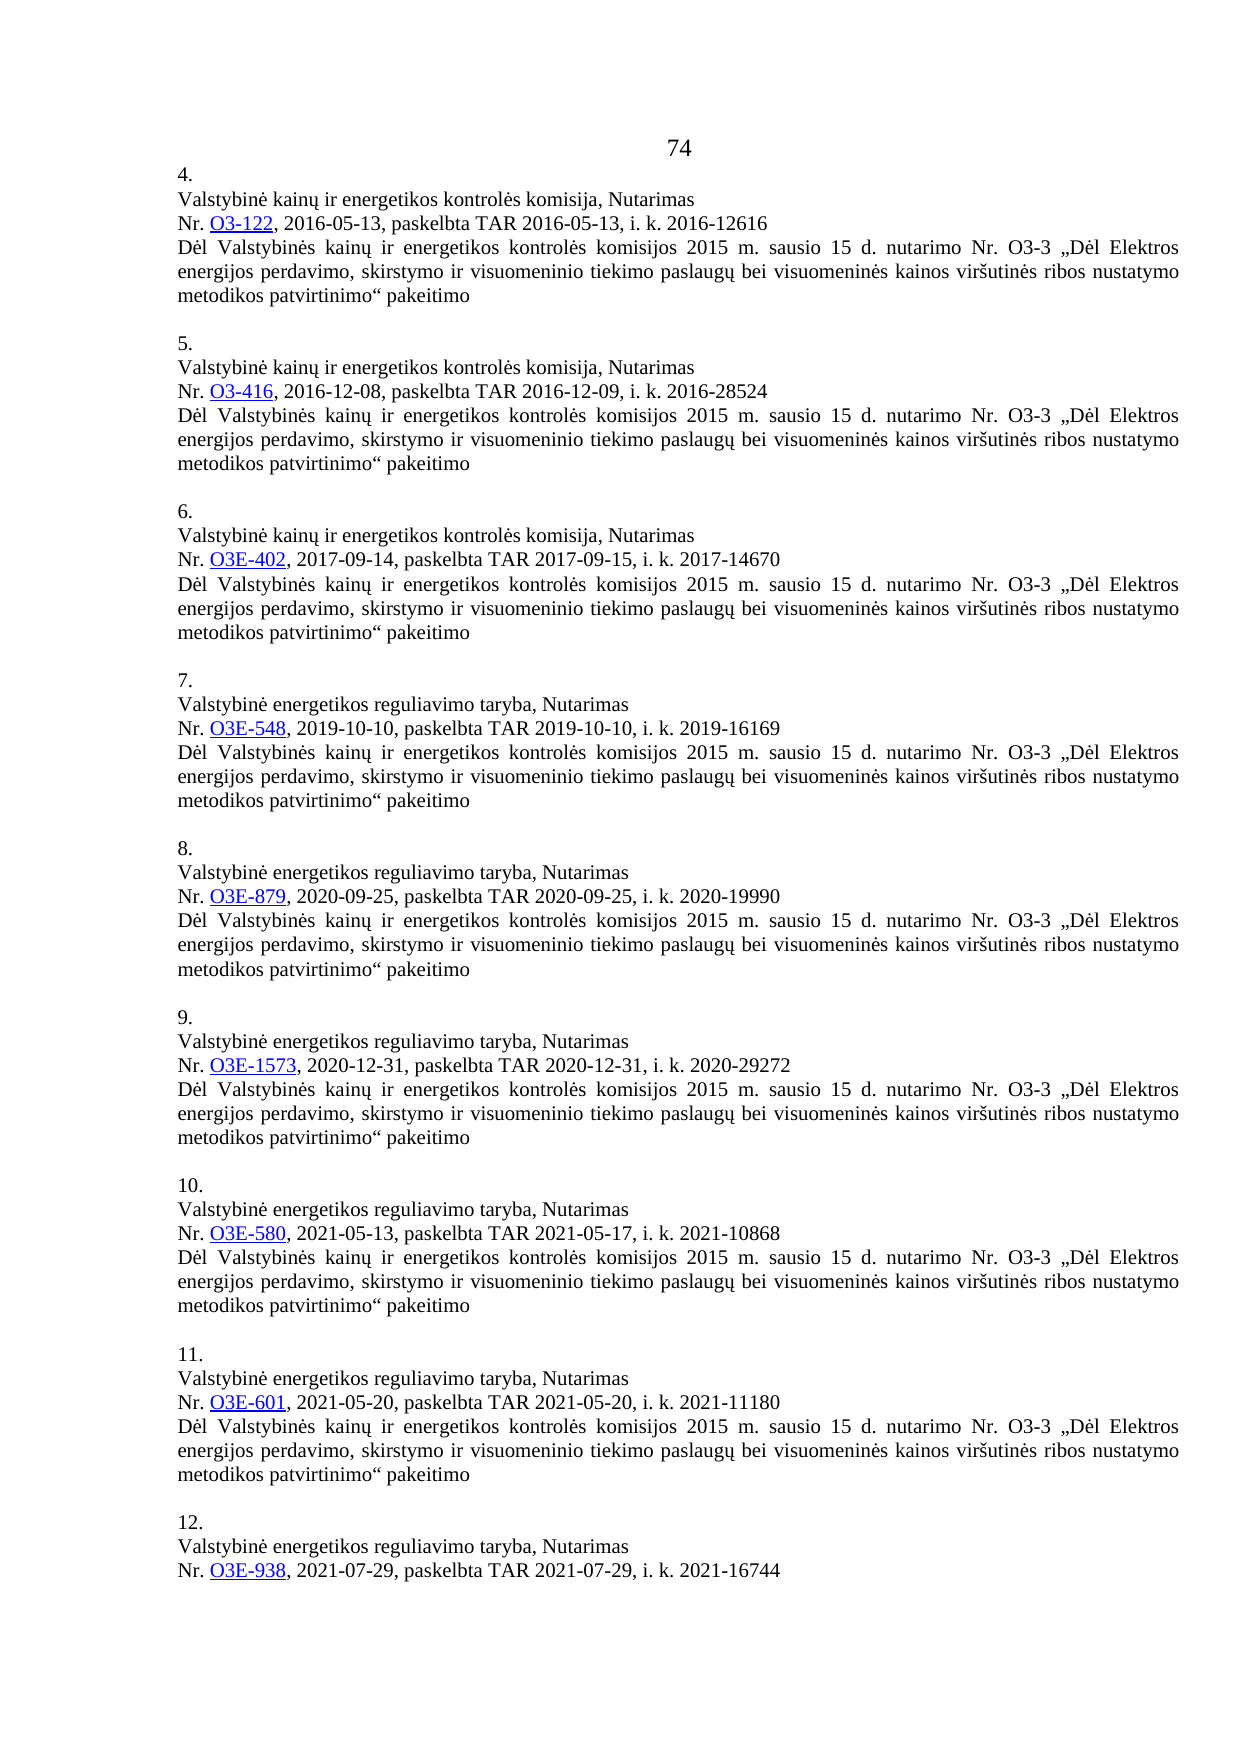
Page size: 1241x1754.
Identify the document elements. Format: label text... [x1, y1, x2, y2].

text Nr. O3E-938, 2021-07-29, paskelbta TAR 2021-07-29, i. k. 2021-16744 [177, 1558, 1181, 1582]
text Valstybinė kainų ir energetikos kontrolės komisija, Nutarimas [177, 186, 1181, 211]
text Dėl Valstybinės kainų ir energetikos kontrolės komisijos 2015 m. sausio 15 d. nutarimo Nr. O3-3 „Dėl Elektros energijos perdavimo, skirstymo ir visuomeninio tiekimo paslaugų bei visuomeninės kainos viršutinės ribos nustatymo metodikos patvirtinimo“ pakeitimo [177, 1245, 1181, 1317]
text Nr. O3-416, 2016-12-08, paskelbta TAR 2016-12-09, i. k. 2016-28524 [177, 379, 1181, 403]
text Valstybinė energetikos reguliavimo taryba, Nutarimas [177, 1029, 1181, 1053]
text Dėl Valstybinės kainų ir energetikos kontrolės komisijos 2015 m. sausio 15 d. nutarimo Nr. O3-3 „Dėl Elektros energijos perdavimo, skirstymo ir visuomeninio tiekimo paslaugų bei visuomeninės kainos viršutinės ribos nustatymo metodikos patvirtinimo“ pakeitimo [177, 740, 1181, 812]
text Dėl Valstybinės kainų ir energetikos kontrolės komisijos 2015 m. sausio 15 d. nutarimo Nr. O3-3 „Dėl Elektros energijos perdavimo, skirstymo ir visuomeninio tiekimo paslaugų bei visuomeninės kainos viršutinės ribos nustatymo metodikos patvirtinimo“ pakeitimo [177, 403, 1181, 475]
text Dėl Valstybinės kainų ir energetikos kontrolės komisijos 2015 m. sausio 15 d. nutarimo Nr. O3-3 „Dėl Elektros energijos perdavimo, skirstymo ir visuomeninio tiekimo paslaugų bei visuomeninės kainos viršutinės ribos nustatymo metodikos patvirtinimo“ pakeitimo [177, 908, 1181, 981]
text Valstybinė energetikos reguliavimo taryba, Nutarimas [177, 1534, 1181, 1558]
text Valstybinė energetikos reguliavimo taryba, Nutarimas [177, 692, 1181, 716]
text Nr. O3E-601, 2021-05-20, paskelbta TAR 2021-05-20, i. k. 2021-11180 [177, 1389, 1181, 1414]
text 6. [177, 499, 1181, 523]
text Nr. O3E-1573, 2020-12-31, paskelbta TAR 2020-12-31, i. k. 2020-29272 [177, 1053, 1181, 1077]
text Dėl Valstybinės kainų ir energetikos kontrolės komisijos 2015 m. sausio 15 d. nutarimo Nr. O3-3 „Dėl Elektros energijos perdavimo, skirstymo ir visuomeninio tiekimo paslaugų bei visuomeninės kainos viršutinės ribos nustatymo metodikos patvirtinimo“ pakeitimo [177, 1077, 1181, 1149]
text Valstybinė kainų ir energetikos kontrolės komisija, Nutarimas [177, 355, 1181, 379]
text 5. [177, 331, 1181, 355]
text Valstybinė kainų ir energetikos kontrolės komisija, Nutarimas [177, 523, 1181, 547]
text 7. [177, 668, 1181, 692]
text Valstybinė energetikos reguliavimo taryba, Nutarimas [177, 1366, 1181, 1389]
text Valstybinė energetikos reguliavimo taryba, Nutarimas [177, 1197, 1181, 1221]
text 4. [177, 162, 1181, 186]
text Dėl Valstybinės kainų ir energetikos kontrolės komisijos 2015 m. sausio 15 d. nutarimo Nr. O3-3 „Dėl Elektros energijos perdavimo, skirstymo ir visuomeninio tiekimo paslaugų bei visuomeninės kainos viršutinės ribos nustatymo metodikos patvirtinimo“ pakeitimo [177, 234, 1181, 307]
text Valstybinė energetikos reguliavimo taryba, Nutarimas [177, 860, 1181, 884]
text Nr. O3E-580, 2021-05-13, paskelbta TAR 2021-05-17, i. k. 2021-10868 [177, 1221, 1181, 1245]
text 10. [177, 1173, 1181, 1197]
text 8. [177, 836, 1181, 860]
text 11. [177, 1341, 1181, 1366]
text Nr. O3E-879, 2020-09-25, paskelbta TAR 2020-09-25, i. k. 2020-19990 [177, 884, 1181, 908]
text 9. [177, 1004, 1181, 1029]
text Dėl Valstybinės kainų ir energetikos kontrolės komisijos 2015 m. sausio 15 d. nutarimo Nr. O3-3 „Dėl Elektros energijos perdavimo, skirstymo ir visuomeninio tiekimo paslaugų bei visuomeninės kainos viršutinės ribos nustatymo metodikos patvirtinimo“ pakeitimo [177, 1414, 1181, 1486]
text Nr. O3E-402, 2017-09-14, paskelbta TAR 2017-09-15, i. k. 2017-14670 [177, 547, 1181, 571]
text Dėl Valstybinės kainų ir energetikos kontrolės komisijos 2015 m. sausio 15 d. nutarimo Nr. O3-3 „Dėl Elektros energijos perdavimo, skirstymo ir visuomeninio tiekimo paslaugų bei visuomeninės kainos viršutinės ribos nustatymo metodikos patvirtinimo“ pakeitimo [177, 571, 1181, 644]
text 12. [177, 1510, 1181, 1534]
text Nr. O3E-548, 2019-10-10, paskelbta TAR 2019-10-10, i. k. 2019-16169 [177, 716, 1181, 740]
text Nr. O3-122, 2016-05-13, paskelbta TAR 2016-05-13, i. k. 2016-12616 [177, 211, 1181, 234]
